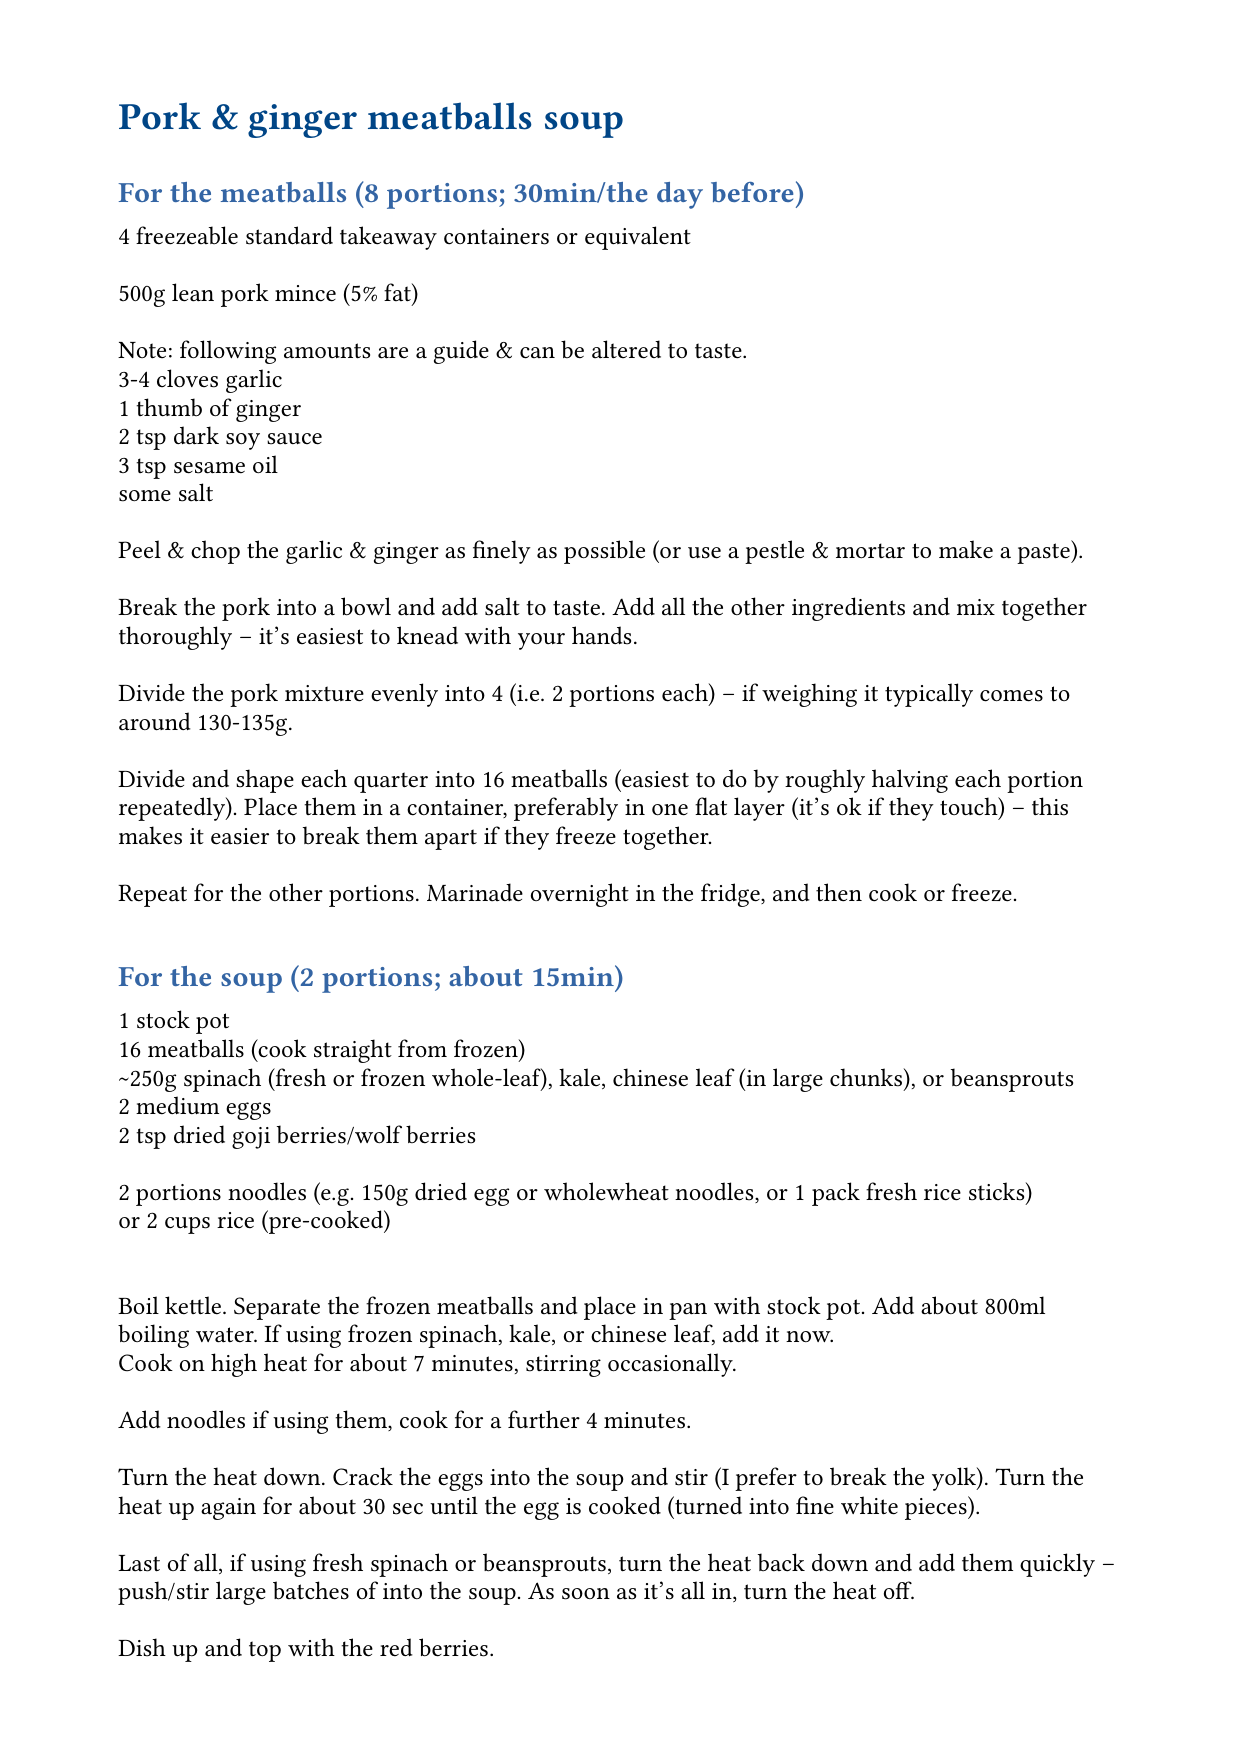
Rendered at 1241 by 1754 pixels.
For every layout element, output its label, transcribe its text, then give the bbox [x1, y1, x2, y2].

text 500g lean pork mince (5% fat) [118, 279, 1122, 308]
subtitle For the soup (2 portions; about 15min) [118, 961, 1122, 994]
text Cook on high heat for about 7 minutes, stirring occasionally. [118, 1349, 1122, 1378]
text 2 tsp dried goji berries/wolf berries [118, 1121, 1122, 1149]
text Note: following amounts are a guide & can be altered to taste. [118, 336, 1122, 365]
text Divide the pork mixture evenly into 4 (i.e. 2 portions each) – if weighing it typically comes to around 130-135g. [118, 679, 1122, 736]
text 1 thumb of ginger [118, 393, 1122, 422]
text Repeat for the other portions. Marinade overnight in the fridge, and then cook or freeze. [118, 879, 1122, 907]
subtitle Pork & ginger meatballs soup [118, 96, 1122, 139]
text Turn the heat down. Crack the eggs into the soup and stir (I prefer to break the yolk). Turn the heat up again for about 30 sec until the egg is cooked (turned into fine white pieces). [118, 1463, 1122, 1520]
text Break the pork into a bowl and add salt to taste. Add all the other ingredients and mix together thoroughly – it’s easiest to knead with your hands. [118, 593, 1122, 650]
text 3 tsp sesame oil [118, 451, 1122, 479]
text Last of all, if using fresh spinach or beansprouts, turn the heat back down and add them quickly – push/stir large batches of into the soup. As soon as it’s all in, turn the heat off. [118, 1549, 1122, 1606]
text Dish up and top with the red berries. [118, 1634, 1122, 1663]
text 3-4 cloves garlic [118, 365, 1122, 393]
text 4 freezeable standard takeaway containers or equivalent [118, 222, 1122, 251]
text Peel & chop the garlic & ginger as finely as possible (or use a pestle & mortar to make a paste). [118, 536, 1122, 565]
text 2 portions noodles (e.g. 150g dried egg or wholewheat noodles, or 1 pack fresh rice sticks) [118, 1178, 1122, 1206]
text Boil kettle. Separate the frozen meatballs and place in pan with stock pot. Add about 800ml boiling water. If using frozen spinach, kale, or chinese leaf, add it now. [118, 1292, 1122, 1349]
text ~250g spinach (fresh or frozen whole-leaf), kale, chinese leaf (in large chunks), or beansprouts [118, 1064, 1122, 1092]
text 1 stock pot [118, 1007, 1122, 1035]
text or 2 cups rice (pre-cooked) [118, 1206, 1122, 1235]
subtitle For the meatballs (8 portions; 30min/the day before) [118, 177, 1122, 210]
text 2 medium eggs [118, 1092, 1122, 1121]
text 16 meatballs (cook straight from frozen) [118, 1035, 1122, 1064]
text some salt [118, 479, 1122, 508]
text Add noodles if using them, cook for a further 4 minutes. [118, 1406, 1122, 1435]
text 2 tsp dark soy sauce [118, 422, 1122, 451]
text Divide and shape each quarter into 16 meatballs (easiest to do by roughly halving each portion repeatedly). Place them in a container, preferably in one flat layer (it’s ok if they touch) – this makes it easier to break them apart if they freeze together. [118, 764, 1122, 850]
